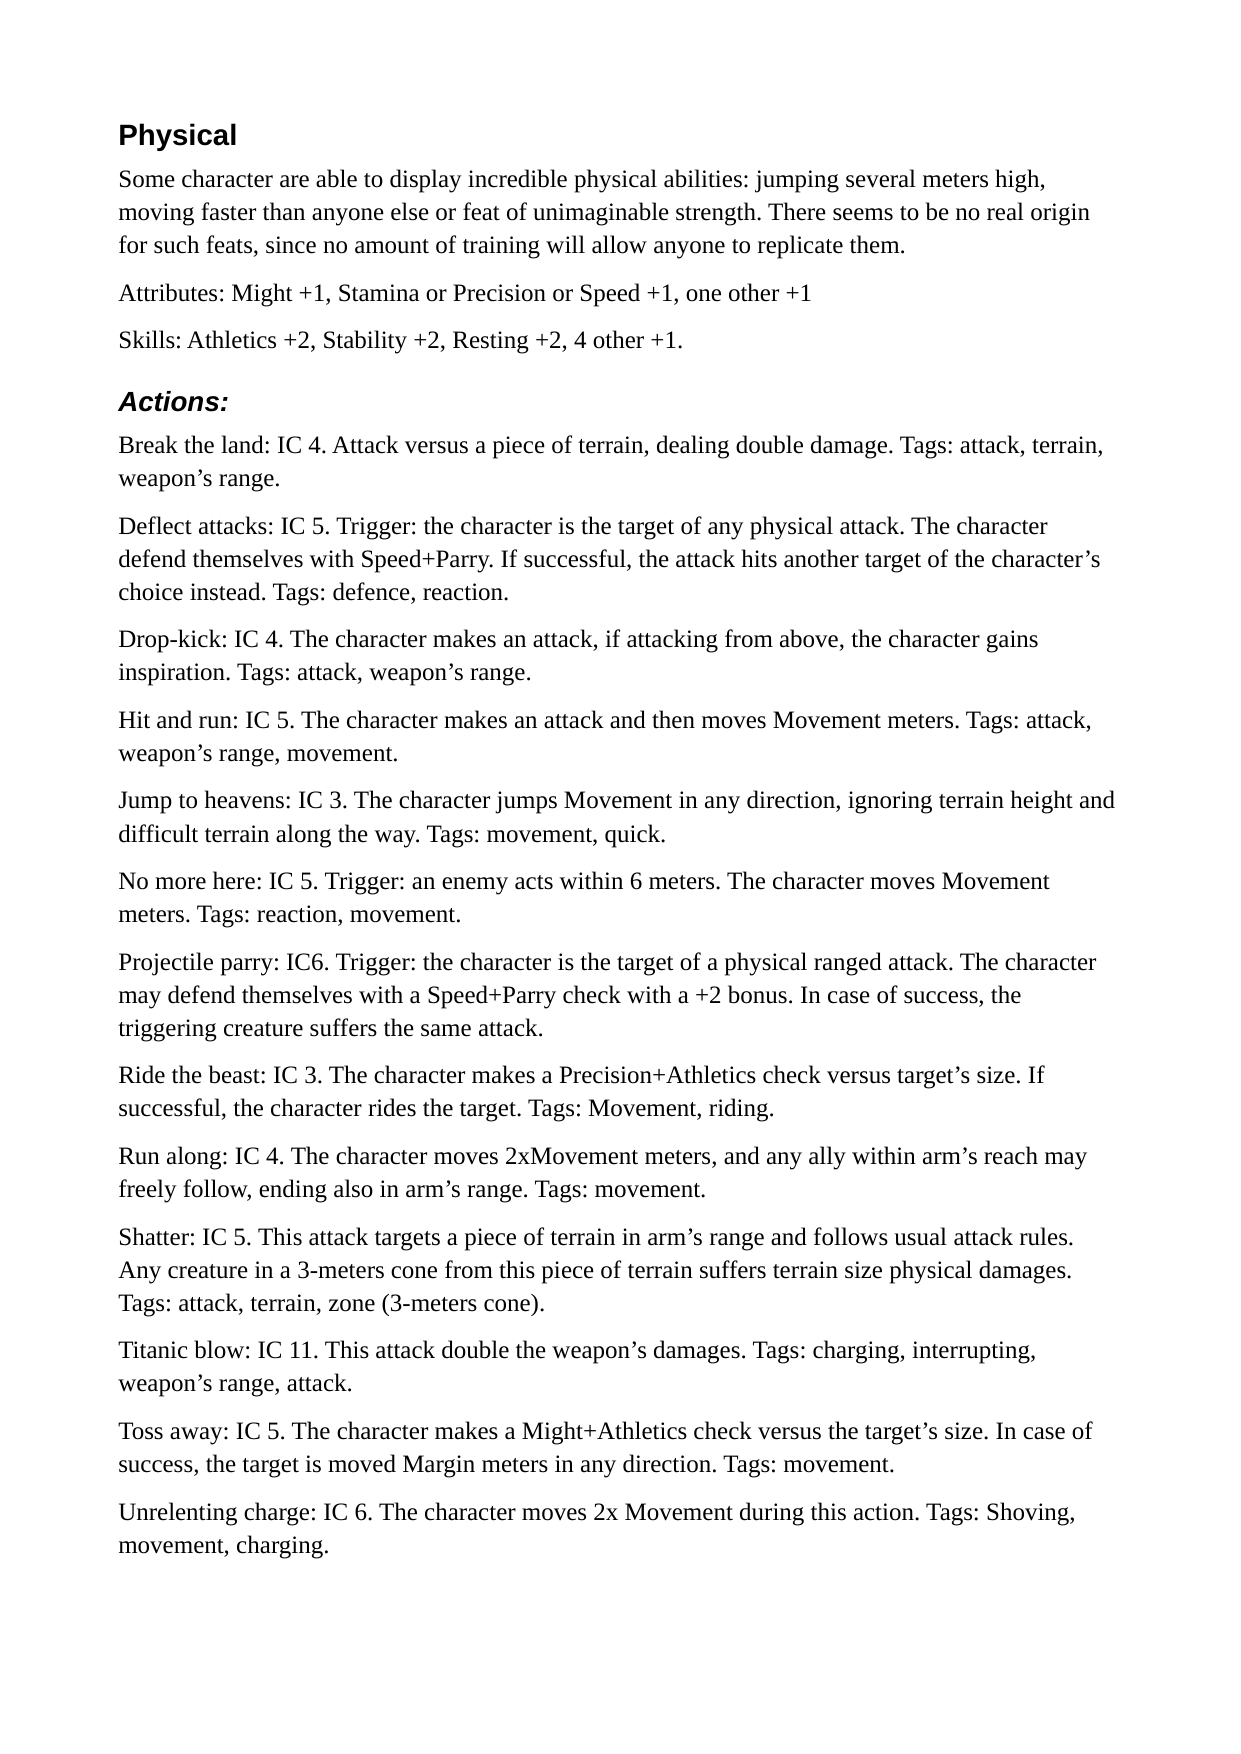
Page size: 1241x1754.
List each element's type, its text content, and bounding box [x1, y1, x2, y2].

text Unrelenting charge: IC 6. The character moves 2x Movement during this action. Tags: Shoving, movement, charging. [118, 1497, 1122, 1558]
text Some character are able to display incredible physical abilities: jumping several meters high, moving faster than anyone else or feat of unimaginable strength. There seems to be no real origin for such feats, since no amount of training will allow anyone to replicate them. [118, 164, 1122, 259]
text Break the land: IC 4. Attack versus a piece of terrain, dealing double damage. Tags: attack, terrain, weapon’s range. [118, 430, 1122, 492]
text Attributes: Might +1, Stamina or Precision or Speed +1, one other +1 [118, 278, 1122, 307]
text Titanic blow: IC 11. This attack double the weapon’s damages. Tags: charging, interrupting, weapon’s range, attack. [118, 1335, 1122, 1397]
text Skills: Athletics +2, Stability +2, Resting +2, 4 other +1. [118, 326, 1122, 354]
text Jump to heavens: IC 3. The character jumps Movement in any direction, ignoring terrain height and difficult terrain along the way. Tags: movement, quick. [118, 786, 1122, 847]
text Ride the beast: IC 3. The character makes a Precision+Athletics check versus target’s size. If successful, the character rides the target. Tags: Movement, riding. [118, 1061, 1122, 1122]
subtitle Actions: [118, 386, 1122, 418]
text Drop-kick: IC 4. The character makes an attack, if attacking from above, the character gains inspiration. Tags: attack, weapon’s range. [118, 624, 1122, 686]
subtitle Physical [118, 118, 1122, 152]
text Hit and run: IC 5. The character makes an attack and then moves Movement meters. Tags: attack, weapon’s range, movement. [118, 705, 1122, 767]
text Run along: IC 4. The character moves 2xMovement meters, and any ally within arm’s reach may freely follow, ending also in arm’s range. Tags: movement. [118, 1141, 1122, 1203]
text No more here: IC 5. Trigger: an enemy acts within 6 meters. The character moves Movement meters. Tags: reaction, movement. [118, 866, 1122, 928]
text Toss away: IC 5. The character makes a Might+Athletics check versus the target’s size. In case of success, the target is moved Margin meters in any direction. Tags: movement. [118, 1416, 1122, 1478]
text Deflect attacks: IC 5. Trigger: the character is the target of any physical attack. The character defend themselves with Speed+Parry. If successful, the attack hits another target of the character’s choice instead. Tags: defence, reaction. [118, 511, 1122, 606]
text Projectile parry: IC6. Trigger: the character is the target of a physical ranged attack. The character may defend themselves with a Speed+Parry check with a +2 bonus. In case of success, the triggering creature suffers the same attack. [118, 947, 1122, 1042]
text Shatter: IC 5. This attack targets a piece of terrain in arm’s range and follows usual attack rules. Any creature in a 3-meters cone from this piece of terrain suffers terrain size physical damages. Tags: attack, terrain, zone (3-meters cone). [118, 1222, 1122, 1317]
